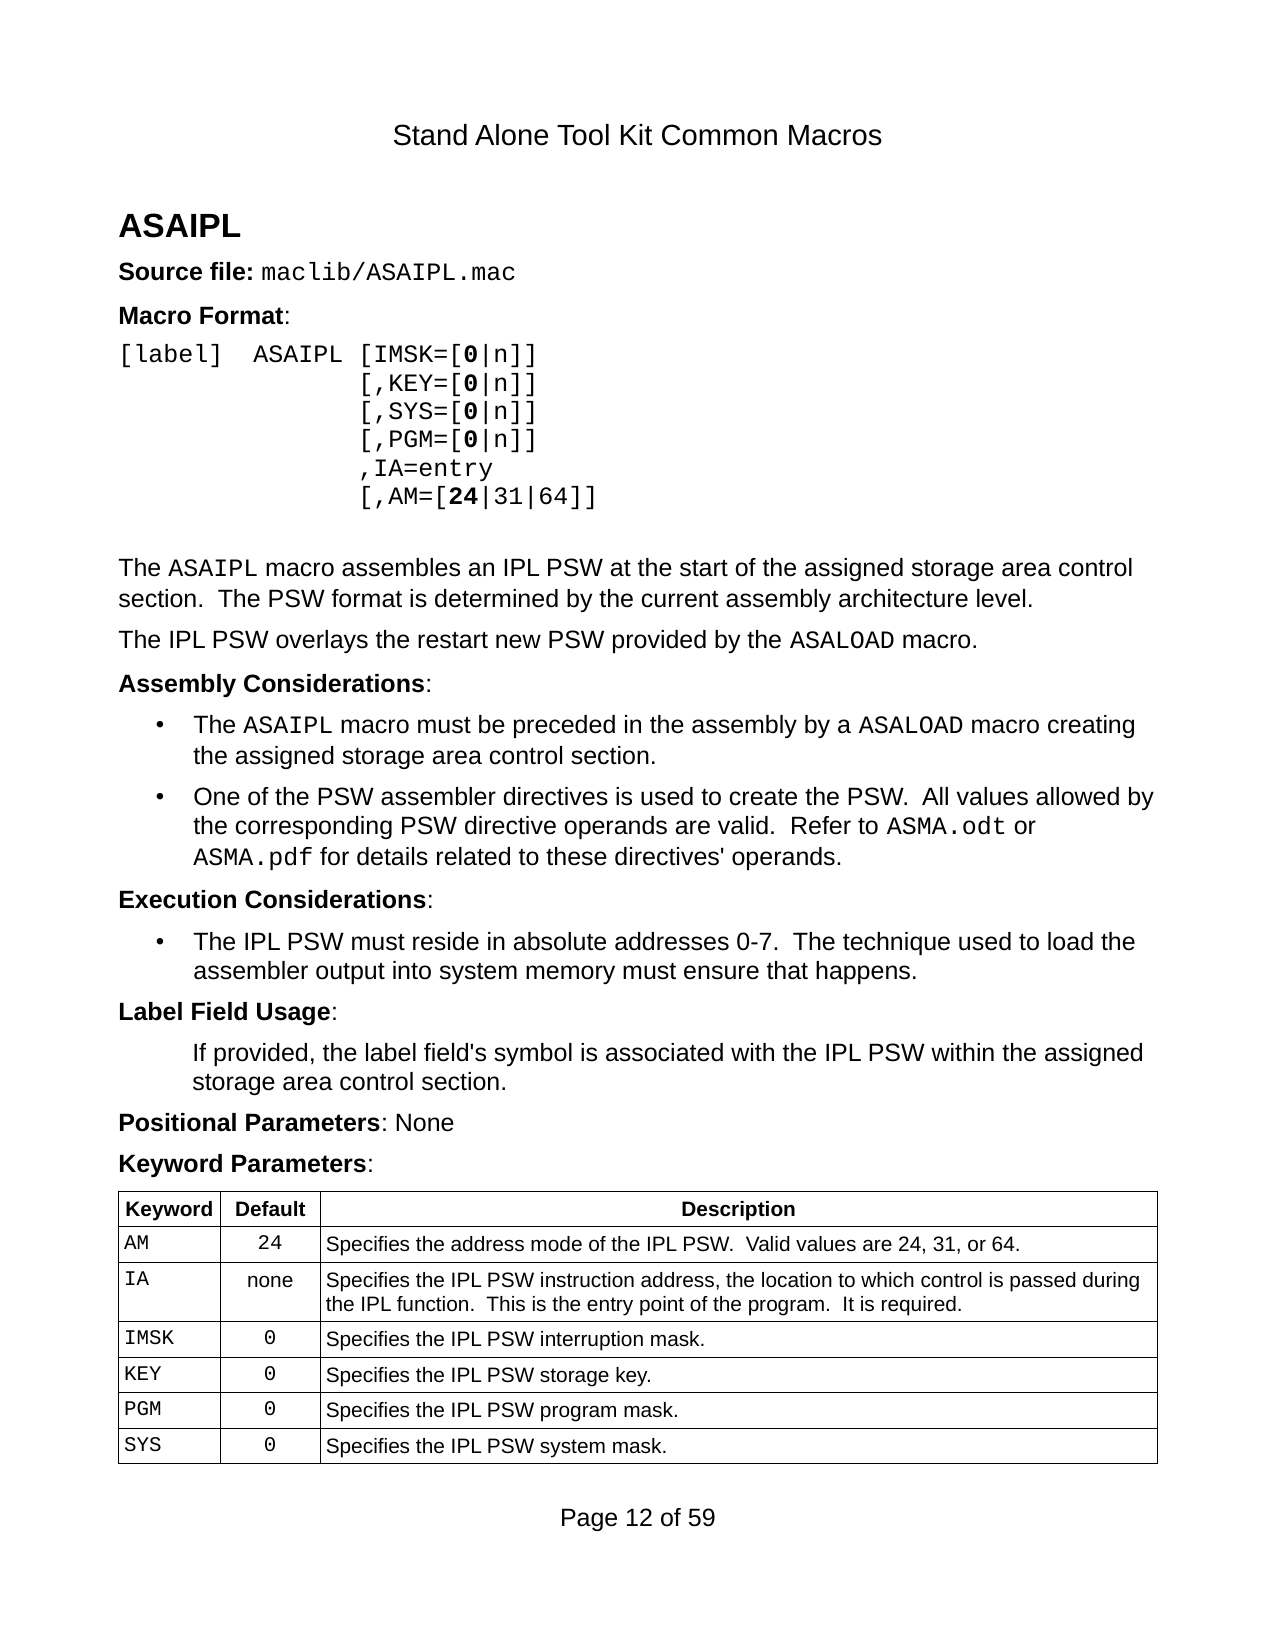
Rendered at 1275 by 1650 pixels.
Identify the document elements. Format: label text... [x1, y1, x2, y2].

table_cell 0 [221, 1429, 320, 1463]
text Macro Format: [118, 301, 1157, 329]
list One of the PSW assembler directives is used to create the PSW. All values allowed by the corresponding PSW directive operands are valid. Refer to ASMA.odt or ASMA.pdf for details related to these directives' operands. [156, 782, 1157, 873]
table_cell Specifies the IPL PSW interruption mask. [321, 1322, 1157, 1357]
text Keyword Parameters: [118, 1149, 1157, 1178]
subtitle ASAIPL [118, 206, 1157, 245]
table_cell Specifies the IPL PSW system mask. [321, 1429, 1157, 1463]
table_cell 0 [221, 1358, 320, 1392]
table_header Description [321, 1192, 1157, 1226]
table_cell Specifies the IPL PSW program mask. [321, 1393, 1157, 1428]
table_cell 24 [221, 1227, 320, 1262]
text Source file: maclib/ASAIPL.mac [118, 257, 1157, 288]
list The IPL PSW must reside in absolute addresses 0-7. The technique used to load the assembler output into system memory must ensure that happens. [156, 927, 1157, 984]
table_cell 0 [221, 1322, 320, 1357]
table_cell Specifies the address mode of the IPL PSW. Valid values are 24, 31, or 64. [321, 1227, 1157, 1262]
table_cell SYS [119, 1429, 220, 1463]
table_cell KEY [119, 1358, 220, 1392]
table_cell IMSK [119, 1322, 220, 1357]
text Positional Parameters: None [118, 1108, 1157, 1137]
table_cell AM [119, 1227, 220, 1262]
text [,AM=[24|31|64]] [118, 484, 1157, 512]
table_cell Specifies the IPL PSW instruction address, the location to which control is passed during the IPL function. This is the entry point of the program. It is required. [321, 1263, 1157, 1321]
table_cell none [221, 1263, 320, 1321]
list The ASAIPL macro must be preceded in the assembly by a ASALOAD macro creating the assigned storage area control section. [156, 710, 1157, 770]
text [,KEY=[0|n]] [118, 370, 1157, 399]
table_cell PGM [119, 1393, 220, 1428]
text Assembly Considerations: [118, 669, 1157, 698]
text Label Field Usage: [118, 997, 1157, 1026]
text The ASAIPL macro assembles an IPL PSW at the start of the assigned storage area control section. The PSW format is determined by the current assembly architecture level. [118, 553, 1157, 613]
table_header Default [221, 1192, 320, 1226]
table_cell Specifies the IPL PSW storage key. [321, 1358, 1157, 1392]
table_cell IA [119, 1263, 220, 1321]
text [,SYS=[0|n]] [118, 399, 1157, 427]
text [label] ASAIPL [IMSK=[0|n]] [118, 342, 1157, 370]
text Execution Considerations: [118, 886, 1157, 914]
table_cell 0 [221, 1393, 320, 1428]
text If provided, the label field's symbol is associated with the IPL PSW within the assigned storage area control section. [192, 1038, 1157, 1096]
text ,IA=entry [118, 455, 1157, 484]
text [,PGM=[0|n]] [118, 427, 1157, 455]
table_header Keyword [119, 1192, 220, 1226]
text The IPL PSW overlays the restart new PSW provided by the ASALOAD macro. [118, 625, 1157, 656]
